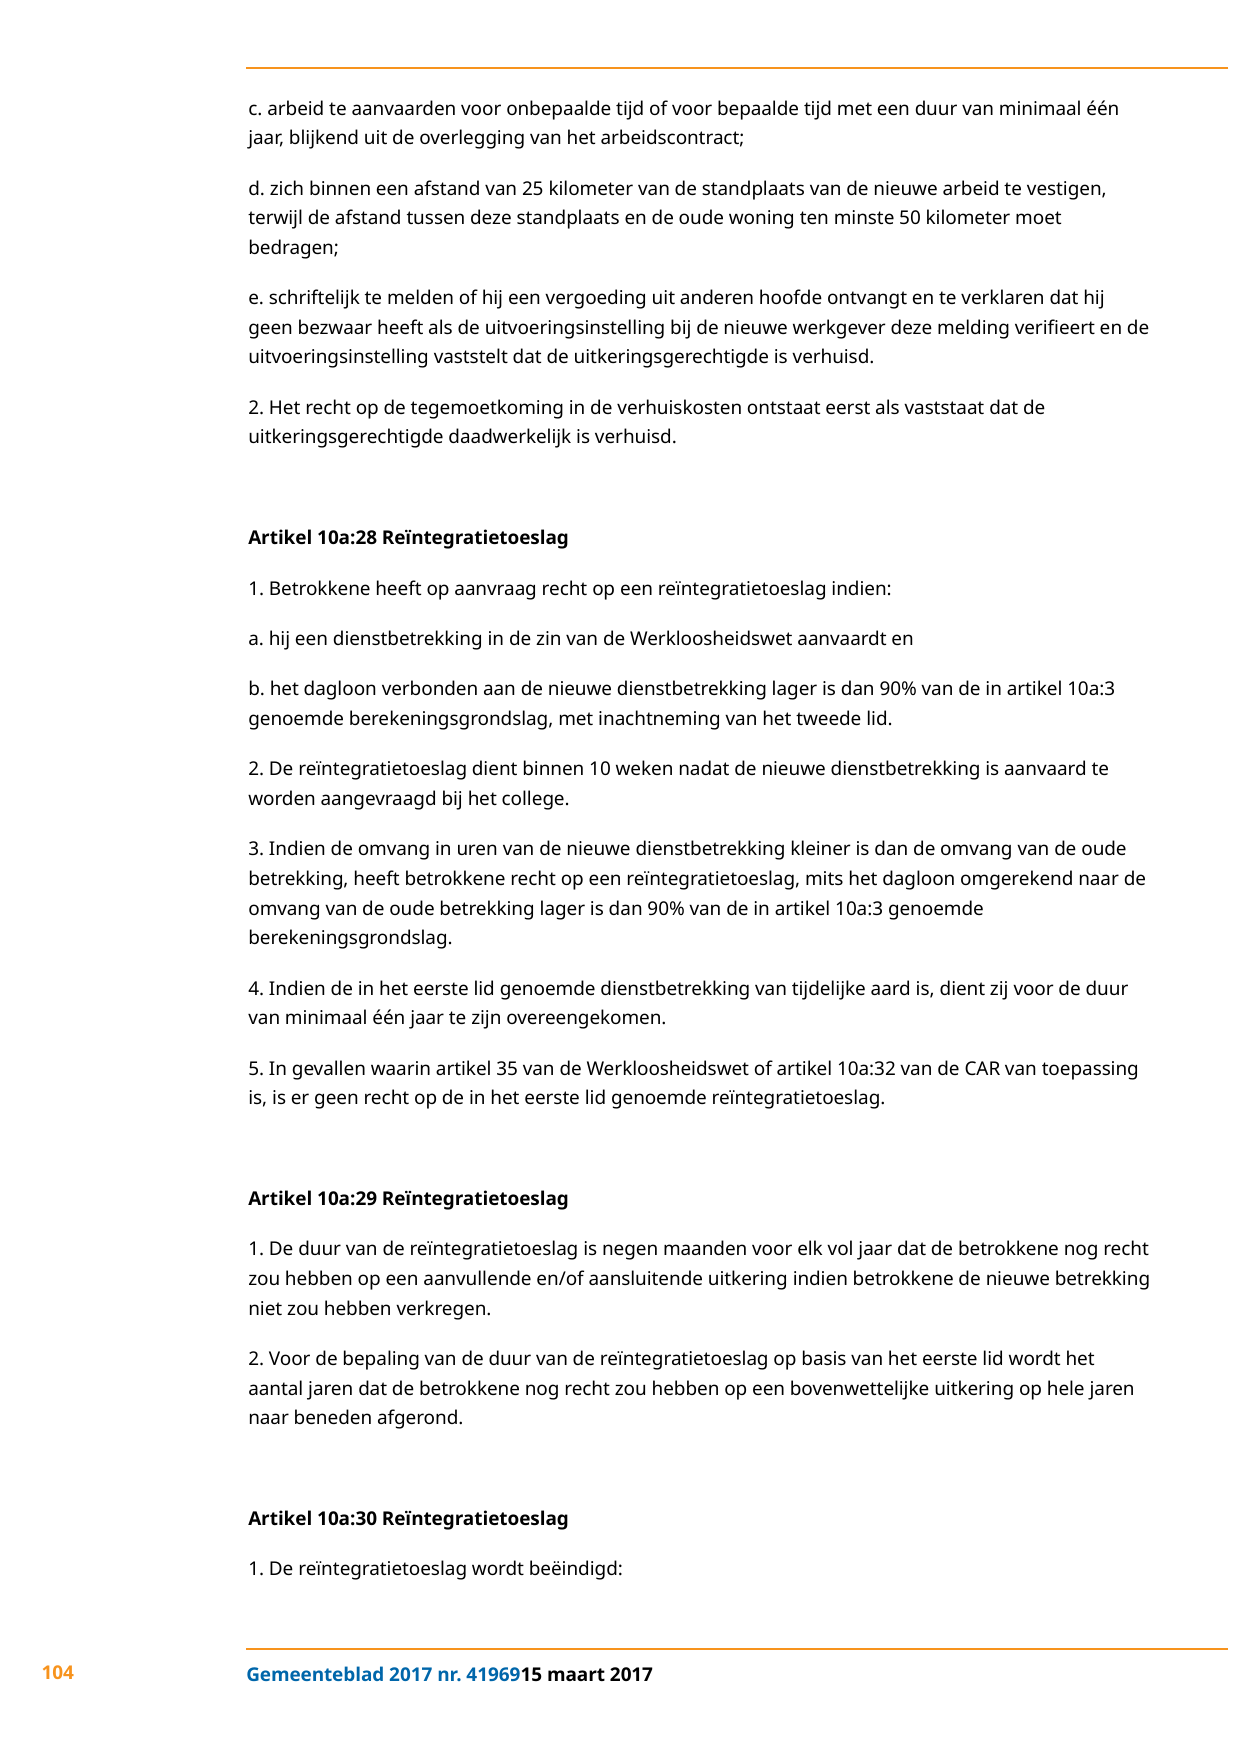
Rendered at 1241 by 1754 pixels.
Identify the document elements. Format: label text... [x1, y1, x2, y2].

text b. het dagloon verbonden aan de nieuwe dienstbetrekking lager is dan 90% van de in artikel 10a:3 genoemde berekeningsgrondslag, met inachtneming van het tweede lid. [248, 676, 1152, 731]
text e. schriftelijk te melden of hij een vergoeding uit anderen hoofde ontvangt en te verklaren dat hij geen bezwaar heeft als de uitvoeringsinstelling bij de nieuwe werkgever deze melding verifieert en de uitvoeringsinstelling vaststelt dat de uitkeringsgerechtigde is verhuisd. [248, 284, 1152, 369]
text 5. In gevallen waarin artikel 35 van de Werkloosheidswet of artikel 10a:32 van de CAR van toepassing is, is er geen recht op de in het eerste lid genoemde reïntegratietoeslag. [248, 1055, 1152, 1110]
text 2. Het recht op de tegemoetkoming in de verhuiskosten ontstaat eerst als vaststaat dat de uitkeringsgerechtigde daadwerkelijk is verhuisd. [248, 394, 1152, 449]
picture [41, 47, 231, 172]
text 1. De duur van de reïntegratietoeslag is negen maanden voor elk vol jaar dat de betrokkene nog recht zou hebben op een aanvullende en/of aansluitende uitkering indien betrokkene de nieuwe betrekking niet zou hebben verkregen. [248, 1236, 1152, 1321]
text 3. Indien de omvang in uren van de nieuwe dienstbetrekking kleiner is dan de omvang van de oude betrekking, heeft betrokkene recht op een reïntegratietoeslag, mits het dagloon omgerekend naar de omvang van de oude betrekking lager is dan 90% van de in artikel 10a:3 genoemde berekeningsgrondslag. [248, 836, 1152, 950]
text 1. De reïntegratietoeslag wordt beëindigd: [248, 1556, 1152, 1581]
text c. arbeid te aanvaarden voor onbepaalde tijd of voor bepaalde tijd met een duur van minimaal één jaar, blijkend uit de overlegging van het arbeidscontract; [248, 95, 1152, 150]
text 4. Indien de in het eerste lid genoemde dienstbetrekking van tijdelijke aard is, dient zij voor de duur van minimaal één jaar te zijn overeengekomen. [248, 975, 1152, 1030]
text a. hij een dienstbetrekking in de zin van de Werkloosheidswet aanvaardt en [248, 625, 1152, 651]
text Artikel 10a:28 Reïntegratietoeslag [248, 524, 1152, 550]
text Artikel 10a:29 Reïntegratietoeslag [248, 1185, 1152, 1211]
text Artikel 10a:30 Reïntegratietoeslag [248, 1505, 1152, 1531]
text 1. Betrokkene heeft op aanvraag recht op een reïntegratietoeslag indien: [248, 575, 1152, 601]
text 2. Voor de bepaling van de duur van de reïntegratietoeslag op basis van het eerste lid wordt het aantal jaren dat de betrokkene nog recht zou hebben op een bovenwettelijke uitkering op hele jaren naar beneden afgerond. [248, 1345, 1152, 1430]
text d. zich binnen een afstand van 25 kilometer van de standplaats van de nieuwe arbeid te vestigen, terwijl de afstand tussen deze standplaats en de oude woning ten minste 50 kilometer moet bedragen; [248, 175, 1152, 260]
text 2. De reïntegratietoeslag dient binnen 10 weken nadat de nieuwe dienstbetrekking is aanvaard te worden aangevraagd bij het college. [248, 756, 1152, 811]
